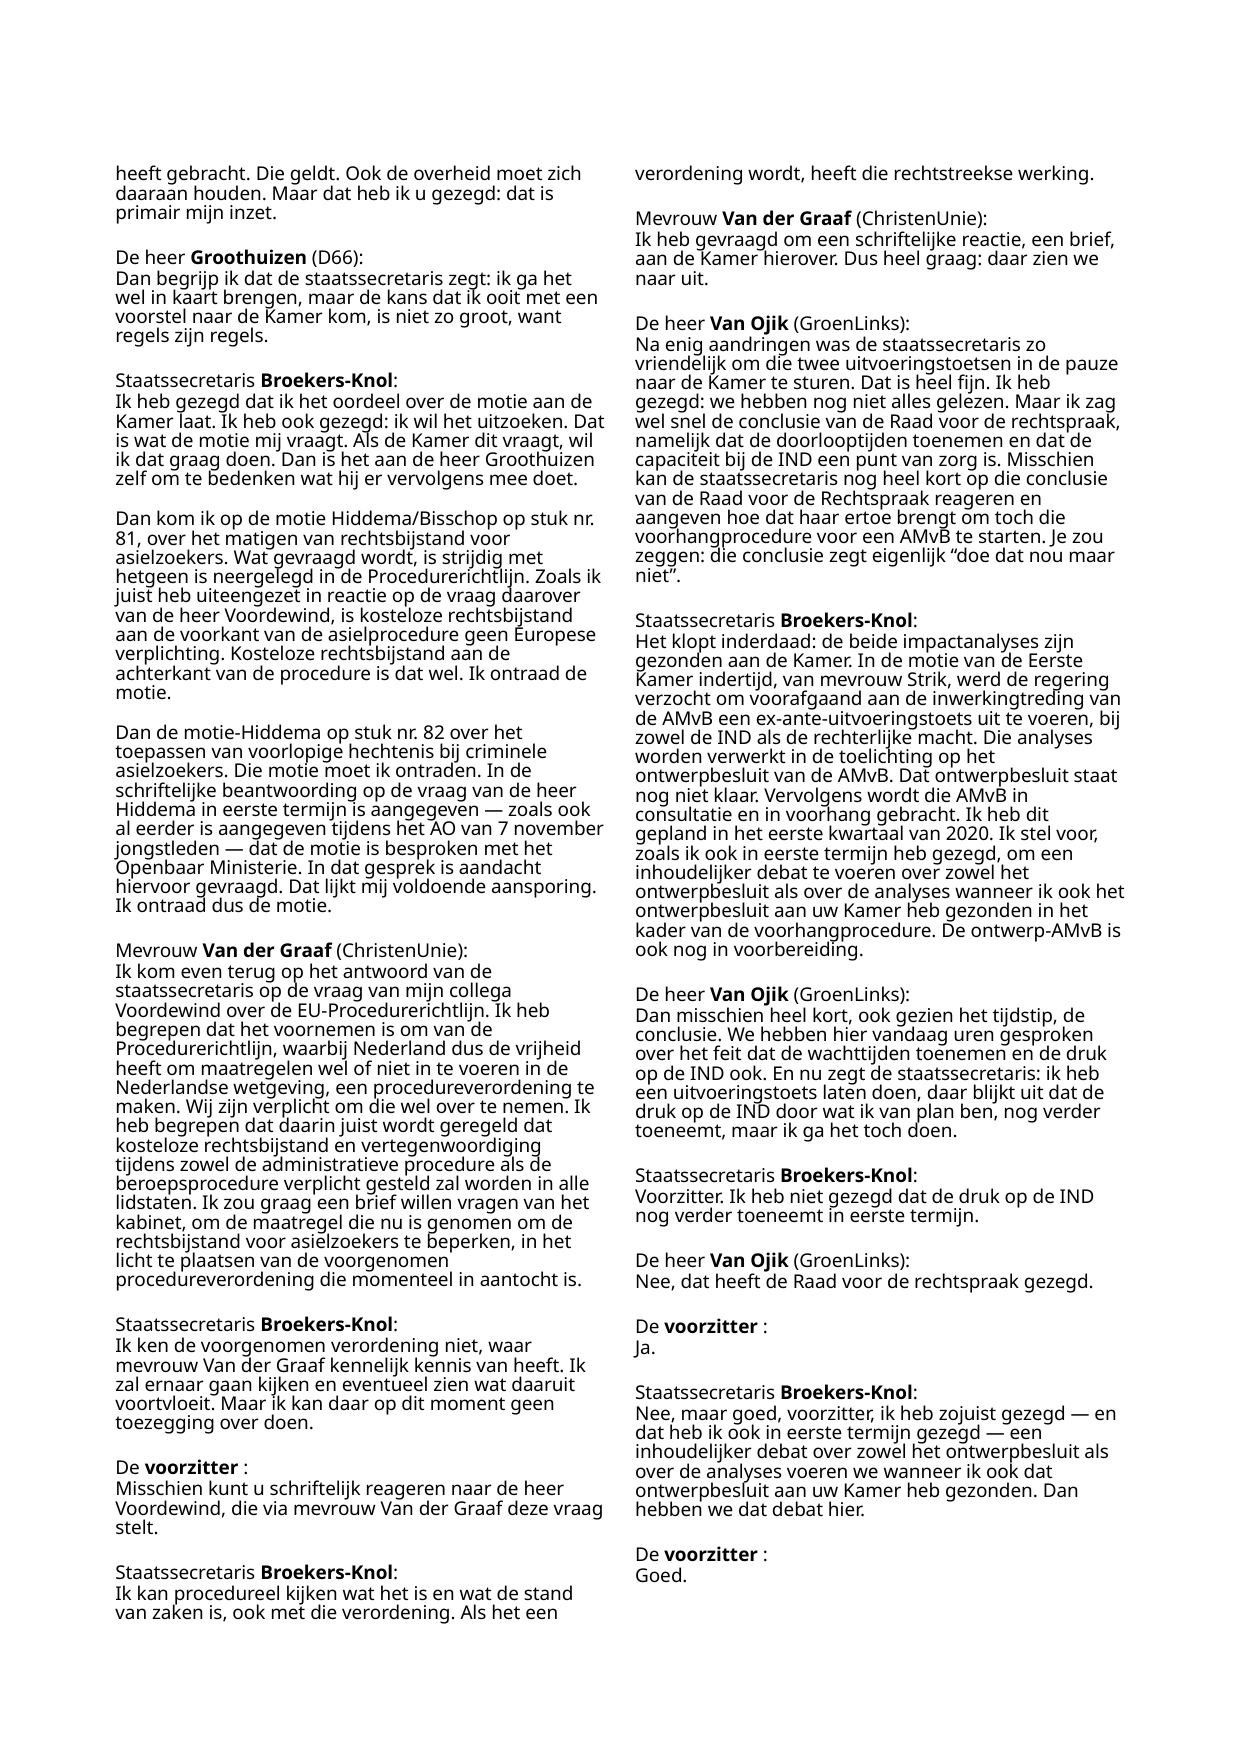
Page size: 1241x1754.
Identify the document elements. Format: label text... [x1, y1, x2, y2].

text Nee, maar goed, voorzitter, ik heb zojuist gezegd — en dat heb ik ook in eerste termijn gezegd — een inhoudelijker debat over zowel het ontwerpbesluit als over de analyses voeren we wanneer ik ook dat ontwerpbesluit aan uw Kamer heb gezonden. Dan hebben we dat debat hier. [635, 1405, 1125, 1521]
text Staatssecretaris Broekers-Knol: [635, 1379, 1125, 1405]
text Ik heb gevraagd om een schriftelijke reactie, een brief, aan de Kamer hierover. Dus heel graag: daar zien we naar uit. [635, 231, 1125, 289]
text Mevrouw Van der Graaf (ChristenUnie): [115, 937, 605, 963]
text Dan begrijp ik dat de staatssecretaris zegt: ik ga het wel in kaart brengen, maar de kans dat ik ooit met een voorstel naar de Kamer kom, is niet zo groot, want regels zijn regels. [115, 270, 605, 347]
text Mevrouw Van der Graaf (ChristenUnie): [635, 205, 1125, 231]
text Dan de motie-Hiddema op stuk nr. 82 over het toepassen van voorlopige hechtenis bij criminele asielzoekers. Die motie moet ik ontraden. In de schriftelijke beantwoording op de vraag van de heer Hiddema in eerste termijn is aangegeven — zoals ook al eerder is aangegeven tijdens het AO van 7 november jongstleden — dat de motie is besproken met het Openbaar Ministerie. In dat gesprek is aandacht hiervoor gevraagd. Dat lijkt mij voldoende aansporing. Ik ontraad dus de motie. [115, 724, 605, 917]
text De voorzitter : [635, 1313, 1125, 1339]
text De heer Van Ojik (GroenLinks): [635, 310, 1125, 336]
text Ik ken de voorgenomen verordening niet, waar mevrouw Van der Graaf kennelijk kennis van heeft. Ik zal ernaar gaan kijken en eventueel zien wat daaruit voortvloeit. Maar ik kan daar op dit moment geen toezegging over doen. [115, 1337, 605, 1434]
text Staatssecretaris Broekers-Knol: [115, 368, 605, 393]
text Goed. [635, 1567, 1125, 1586]
text Dan kom ik op de motie Hiddema/Bisschop op stuk nr. 81, over het matigen van rechtsbijstand voor asielzoekers. Wat gevraagd wordt, is strijdig met hetgeen is neergelegd in de Procedurerichtlijn. Zoals ik juist heb uiteengezet in reactie op de vraag daarover van de heer Voordewind, is kosteloze rechtsbijstand aan de voorkant van de asielprocedure geen Europese verplichting. Kosteloze rechtsbijstand aan de achterkant van de procedure is dat wel. Ik ontraad de motie. [115, 510, 605, 703]
text De voorzitter : [635, 1541, 1125, 1567]
text Voorzitter. Ik heb niet gezegd dat de druk op de IND nog verder toeneemt in eerste termijn. [635, 1188, 1125, 1227]
text Staatssecretaris Broekers-Knol: [115, 1312, 605, 1337]
text Staatssecretaris Broekers-Knol: [635, 1162, 1125, 1188]
text Staatssecretaris Broekers-Knol: [635, 607, 1125, 633]
text Ik heb gezegd dat ik het oordeel over de motie aan de Kamer laat. Ik heb ook gezegd: ik wil het uitzoeken. Dat is wat de motie mij vraagt. Als de Kamer dit vraagt, wil ik dat graag doen. Dan is het aan de heer Groothuizen zelf om te bedenken wat hij er vervolgens mee doet. [115, 393, 605, 490]
text Dan misschien heel kort, ook gezien het tijdstip, de conclusie. We hebben hier vandaag uren gesproken over het feit dat de wachttijden toenemen en de druk op de IND ook. En nu zegt de staatssecretaris: ik heb een uitvoeringstoets laten doen, daar blijkt uit dat de druk op de IND door wat ik van plan ben, nog verder toeneemt, maar ik ga het toch doen. [635, 1007, 1125, 1142]
text Misschien kunt u schriftelijk reageren naar de heer Voordewind, die via mevrouw Van der Graaf deze vraag stelt. [115, 1480, 605, 1538]
text verordening wordt, heeft die rechtstreekse werking. [635, 165, 1125, 184]
text De heer Groothuizen (D66): [115, 244, 605, 270]
text Ik kom even terug op het antwoord van de staatssecretaris op de vraag van mijn collega Voordewind over de EU-Procedurerichtlijn. Ik heb begrepen dat het voornemen is om van de Procedurerichtlijn, waarbij Nederland dus de vrijheid heeft om maatregelen wel of niet in te voeren in de Nederlandse wetgeving, een procedureverordening te maken. Wij zijn verplicht om die wel over te nemen. Ik heb begrepen dat daarin juist wordt geregeld dat kosteloze rechtsbijstand en vertegenwoordiging tijdens zowel de administratieve procedure als de beroepsprocedure verplicht gesteld zal worden in alle lidstaten. Ik zou graag een brief willen vragen van het kabinet, om de maatregel die nu is genomen om de rechtsbijstand voor asielzoekers te beperken, in het licht te plaatsen van de voorgenomen procedureverordening die momenteel in aantocht is. [115, 963, 605, 1291]
text Ja. [635, 1339, 1125, 1358]
text De heer Van Ojik (GroenLinks): [635, 1248, 1125, 1273]
text De voorzitter : [115, 1454, 605, 1480]
text Staatssecretaris Broekers-Knol: [115, 1559, 605, 1584]
text Nee, dat heeft de Raad voor de rechtspraak gezegd. [635, 1273, 1125, 1293]
text heeft gebracht. Die geldt. Ook de overheid moet zich daaraan houden. Maar dat heb ik u gezegd: dat is primair mijn inzet. [115, 165, 605, 223]
text De heer Van Ojik (GroenLinks): [635, 981, 1125, 1007]
text Het klopt inderdaad: de beide impactanalyses zijn gezonden aan de Kamer. In de motie van de Eerste Kamer indertijd, van mevrouw Strik, werd de regering verzocht om voorafgaand aan de inwerkingtreding van de AMvB een ex-ante-uitvoeringstoets uit te voeren, bij zowel de IND als de rechterlijke macht. Die analyses worden verwerkt in de toelichting op het ontwerpbesluit van de AMvB. Dat ontwerpbesluit staat nog niet klaar. Vervolgens wordt die AMvB in consultatie en in voorhang gebracht. Ik heb dit gepland in het eerste kwartaal van 2020. Ik stel voor, zoals ik ook in eerste termijn heb gezegd, om een inhoudelijker debat te voeren over zowel het ontwerpbesluit als over de analyses wanneer ik ook het ontwerpbesluit aan uw Kamer heb gezonden in het kader van de voorhangprocedure. De ontwerp-AMvB is ook nog in voorbereiding. [635, 633, 1125, 960]
text Ik kan procedureel kijken wat het is en wat de stand van zaken is, ook met die verordening. Als het een [115, 1584, 605, 1623]
text Na enig aandringen was de staatssecretaris zo vriendelijk om die twee uitvoeringstoetsen in de pauze naar de Kamer te sturen. Dat is heel fijn. Ik heb gezegd: we hebben nog niet alles gelezen. Maar ik zag wel snel de conclusie van de Raad voor de rechtspraak, namelijk dat de doorlooptijden toenemen en dat de capaciteit bij de IND een punt van zorg is. Misschien kan de staatssecretaris nog heel kort op die conclusie van de Raad voor de Rechtspraak reageren en aangeven hoe dat haar ertoe brengt om toch die voorhangprocedure voor een AMvB te starten. Je zou zeggen: die conclusie zegt eigenlijk “doe dat nou maar niet”. [635, 336, 1125, 586]
